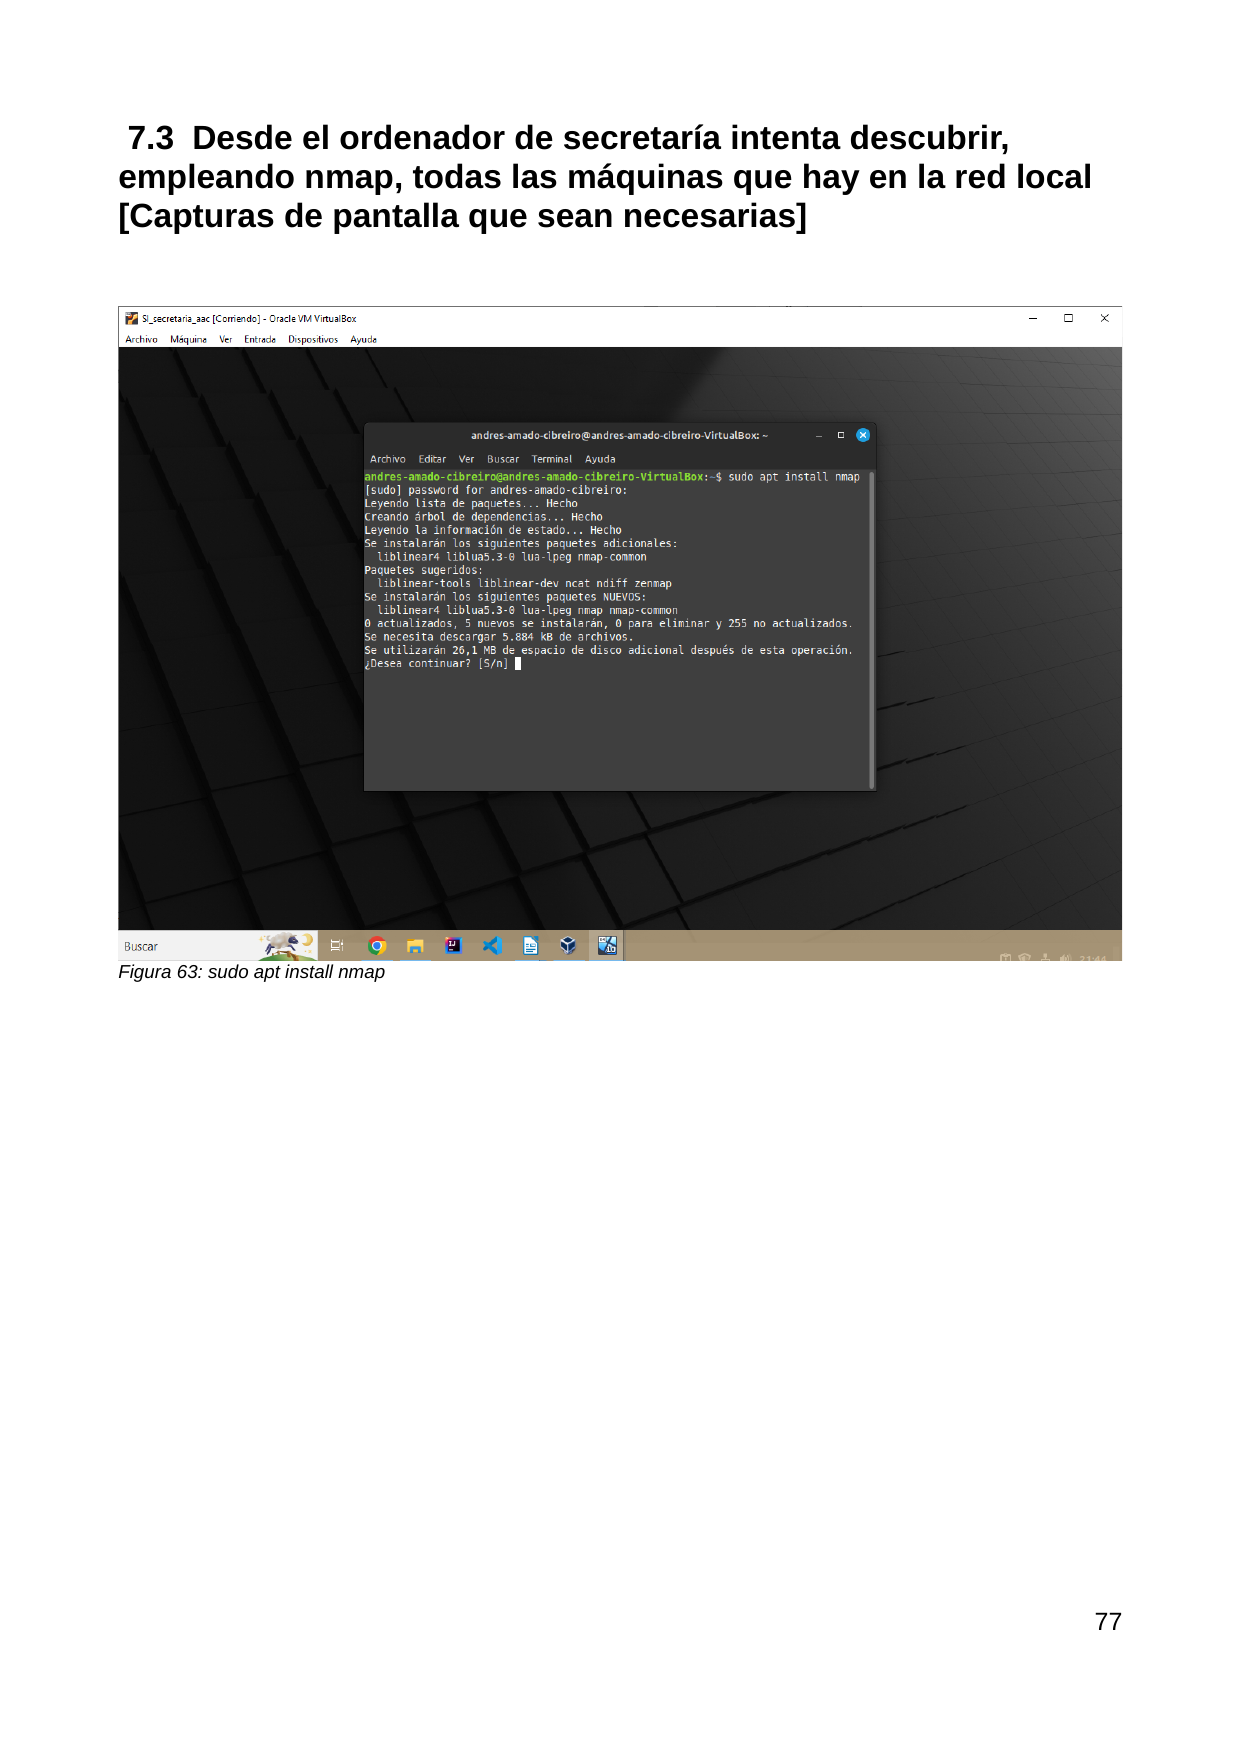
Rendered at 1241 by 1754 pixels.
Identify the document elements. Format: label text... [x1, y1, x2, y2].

picture [118, 306, 1123, 961]
text Figura 63: sudo apt install nmap [118, 961, 1122, 982]
subtitle Desde el ordenador de secretaría intenta descubrir, empleando nmap, todas las máquinas que hay en la red local [Capturas de pantalla que sean necesarias] [118, 118, 1122, 234]
